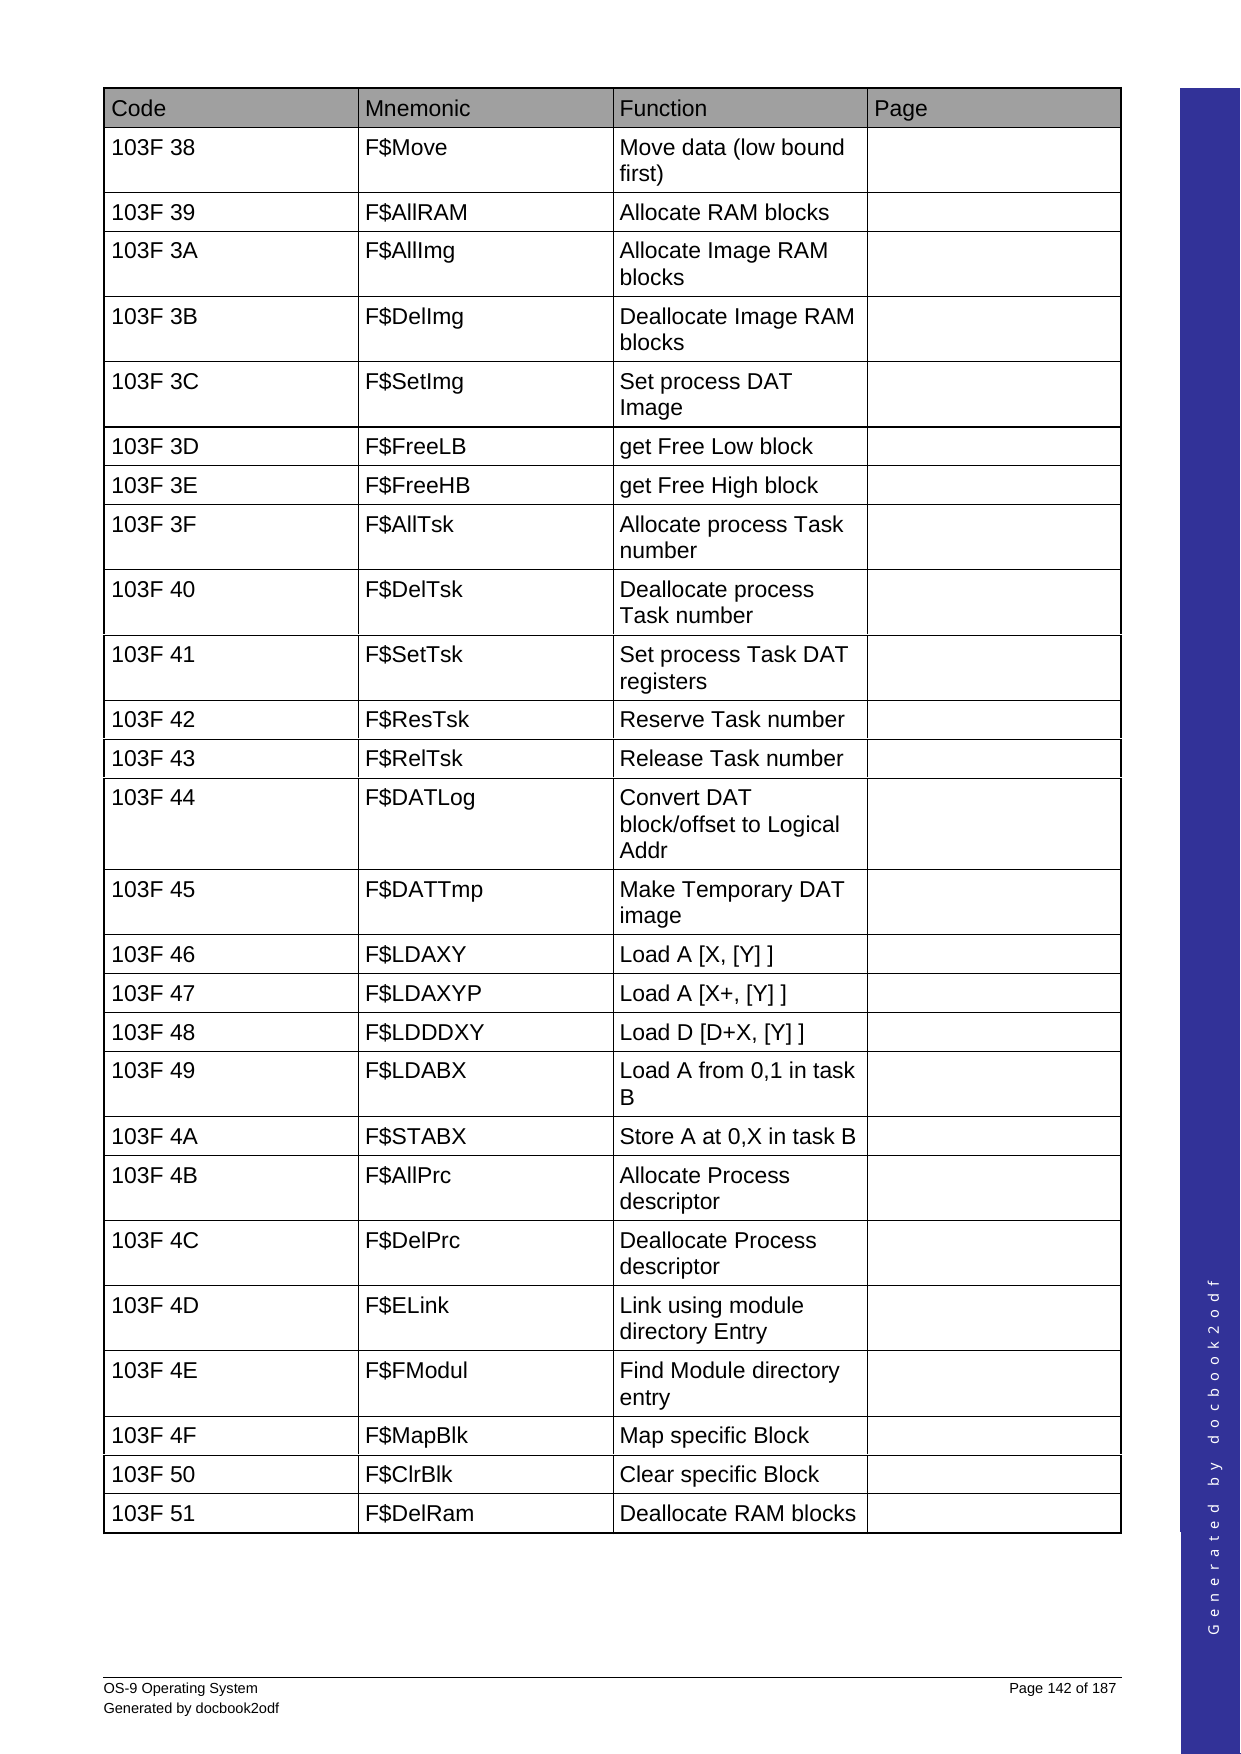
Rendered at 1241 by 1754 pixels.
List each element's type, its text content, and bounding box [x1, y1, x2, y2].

table_header Page [868, 89, 1120, 127]
table_cell Clear specific Block [614, 1456, 867, 1493]
table_cell get Free High block [614, 466, 867, 504]
table_cell F$DATTmp [359, 870, 613, 934]
table_cell 103F 4D [105, 1286, 358, 1350]
table_cell F$RelTsk [359, 740, 613, 777]
table_cell 103F 47 [105, 974, 358, 1012]
table_cell Map specific Block [614, 1417, 867, 1454]
table_cell 103F 40 [105, 570, 358, 634]
table_cell F$ClrBlk [359, 1456, 613, 1493]
table_cell Reserve Task number [614, 701, 867, 738]
table_cell F$AllPrc [359, 1156, 613, 1220]
table_cell 103F 3E [105, 466, 358, 504]
table_header Code [105, 89, 358, 127]
table_cell [868, 1494, 1120, 1532]
table_cell F$LDDDXY [359, 1013, 613, 1051]
table_cell Allocate Process descriptor [614, 1156, 867, 1220]
table_cell Move data (low bound first) [614, 128, 867, 192]
table_cell [868, 428, 1120, 465]
table_cell F$DATLog [359, 779, 613, 869]
table_cell [868, 636, 1120, 700]
table_cell F$FreeHB [359, 466, 613, 504]
table_cell F$LDABX [359, 1052, 613, 1116]
table_cell F$FreeLB [359, 428, 613, 465]
table_cell 103F 3C [105, 362, 358, 426]
table_cell [868, 362, 1120, 426]
table_cell Link using module directory Entry [614, 1286, 867, 1350]
table_cell F$AllRAM [359, 193, 613, 231]
table_cell 103F 45 [105, 870, 358, 934]
table_cell 103F 43 [105, 740, 358, 777]
table_cell Load A [X+, [Y] ] [614, 974, 867, 1012]
table_cell [868, 974, 1120, 1012]
table_cell Set process Task DAT registers [614, 636, 867, 700]
table_cell 103F 3A [105, 232, 358, 296]
table_cell Store A at 0,X in task B [614, 1117, 867, 1155]
table_cell F$ResTsk [359, 701, 613, 738]
table_cell [868, 1221, 1120, 1285]
table_cell [868, 779, 1120, 869]
table_cell [868, 505, 1120, 569]
table_cell 103F 51 [105, 1494, 358, 1532]
table_cell F$FModul [359, 1351, 613, 1416]
table_cell [868, 1117, 1120, 1155]
table_cell [868, 1417, 1120, 1454]
table_cell [868, 232, 1120, 296]
table_cell Make Temporary DAT image [614, 870, 867, 934]
table_cell [868, 570, 1120, 634]
table_cell Release Task number [614, 740, 867, 777]
table_cell F$LDAXYP [359, 974, 613, 1012]
table_cell 103F 3D [105, 428, 358, 465]
table_cell F$MapBlk [359, 1417, 613, 1454]
table_cell [868, 701, 1120, 738]
table_cell [868, 297, 1120, 361]
table_cell F$Move [359, 128, 613, 192]
table_cell 103F 48 [105, 1013, 358, 1051]
table_cell 103F 44 [105, 779, 358, 869]
table_cell Load D [D+X, [Y] ] [614, 1013, 867, 1051]
table_cell F$DelRam [359, 1494, 613, 1532]
table_cell F$ELink [359, 1286, 613, 1350]
table_cell 103F 3F [105, 505, 358, 569]
table_cell 103F 4A [105, 1117, 358, 1155]
table_cell Allocate RAM blocks [614, 193, 867, 231]
table_cell 103F 3B [105, 297, 358, 361]
table_cell [868, 1052, 1120, 1116]
table_cell F$DelTsk [359, 570, 613, 634]
table_cell 103F 50 [105, 1456, 358, 1493]
table_cell 103F 4B [105, 1156, 358, 1220]
table_cell [868, 466, 1120, 504]
table_cell F$DelImg [359, 297, 613, 361]
table_cell Load A [X, [Y] ] [614, 935, 867, 973]
table_cell Deallocate RAM blocks [614, 1494, 867, 1532]
table_cell 103F 41 [105, 636, 358, 700]
table_cell [868, 870, 1120, 934]
table_cell F$SetTsk [359, 636, 613, 700]
table_cell Deallocate process Task number [614, 570, 867, 634]
table_cell Set process DAT Image [614, 362, 867, 426]
table_cell F$AllImg [359, 232, 613, 296]
table_cell Deallocate Image RAM blocks [614, 297, 867, 361]
table_cell 103F 39 [105, 193, 358, 231]
table_cell 103F 4F [105, 1417, 358, 1454]
table_cell 103F 46 [105, 935, 358, 973]
table_cell [868, 1156, 1120, 1220]
table_header Mnemonic [359, 89, 613, 127]
table_cell [868, 1456, 1120, 1493]
table_cell F$DelPrc [359, 1221, 613, 1285]
table_cell [868, 1013, 1120, 1051]
table_cell Find Module directory entry [614, 1351, 867, 1416]
table_cell F$AllTsk [359, 505, 613, 569]
table_cell F$LDAXY [359, 935, 613, 973]
table_cell [868, 193, 1120, 231]
table_cell [868, 740, 1120, 777]
table_cell Load A from 0,1 in task B [614, 1052, 867, 1116]
table_cell [868, 1351, 1120, 1416]
table_cell 103F 42 [105, 701, 358, 738]
table_cell F$SetImg [359, 362, 613, 426]
table_cell F$STABX [359, 1117, 613, 1155]
table_cell 103F 49 [105, 1052, 358, 1116]
table_cell Allocate process Task number [614, 505, 867, 569]
table_cell [868, 1286, 1120, 1350]
table_cell 103F 4C [105, 1221, 358, 1285]
table_cell [868, 128, 1120, 192]
table_cell Convert DAT block/offset to Logical Addr [614, 779, 867, 869]
table_cell get Free Low block [614, 428, 867, 465]
table_header Function [614, 89, 867, 127]
table_cell Deallocate Process descriptor [614, 1221, 867, 1285]
table_cell 103F 4E [105, 1351, 358, 1416]
table_cell [868, 935, 1120, 973]
table_cell Allocate Image RAM blocks [614, 232, 867, 296]
table_cell 103F 38 [105, 128, 358, 192]
